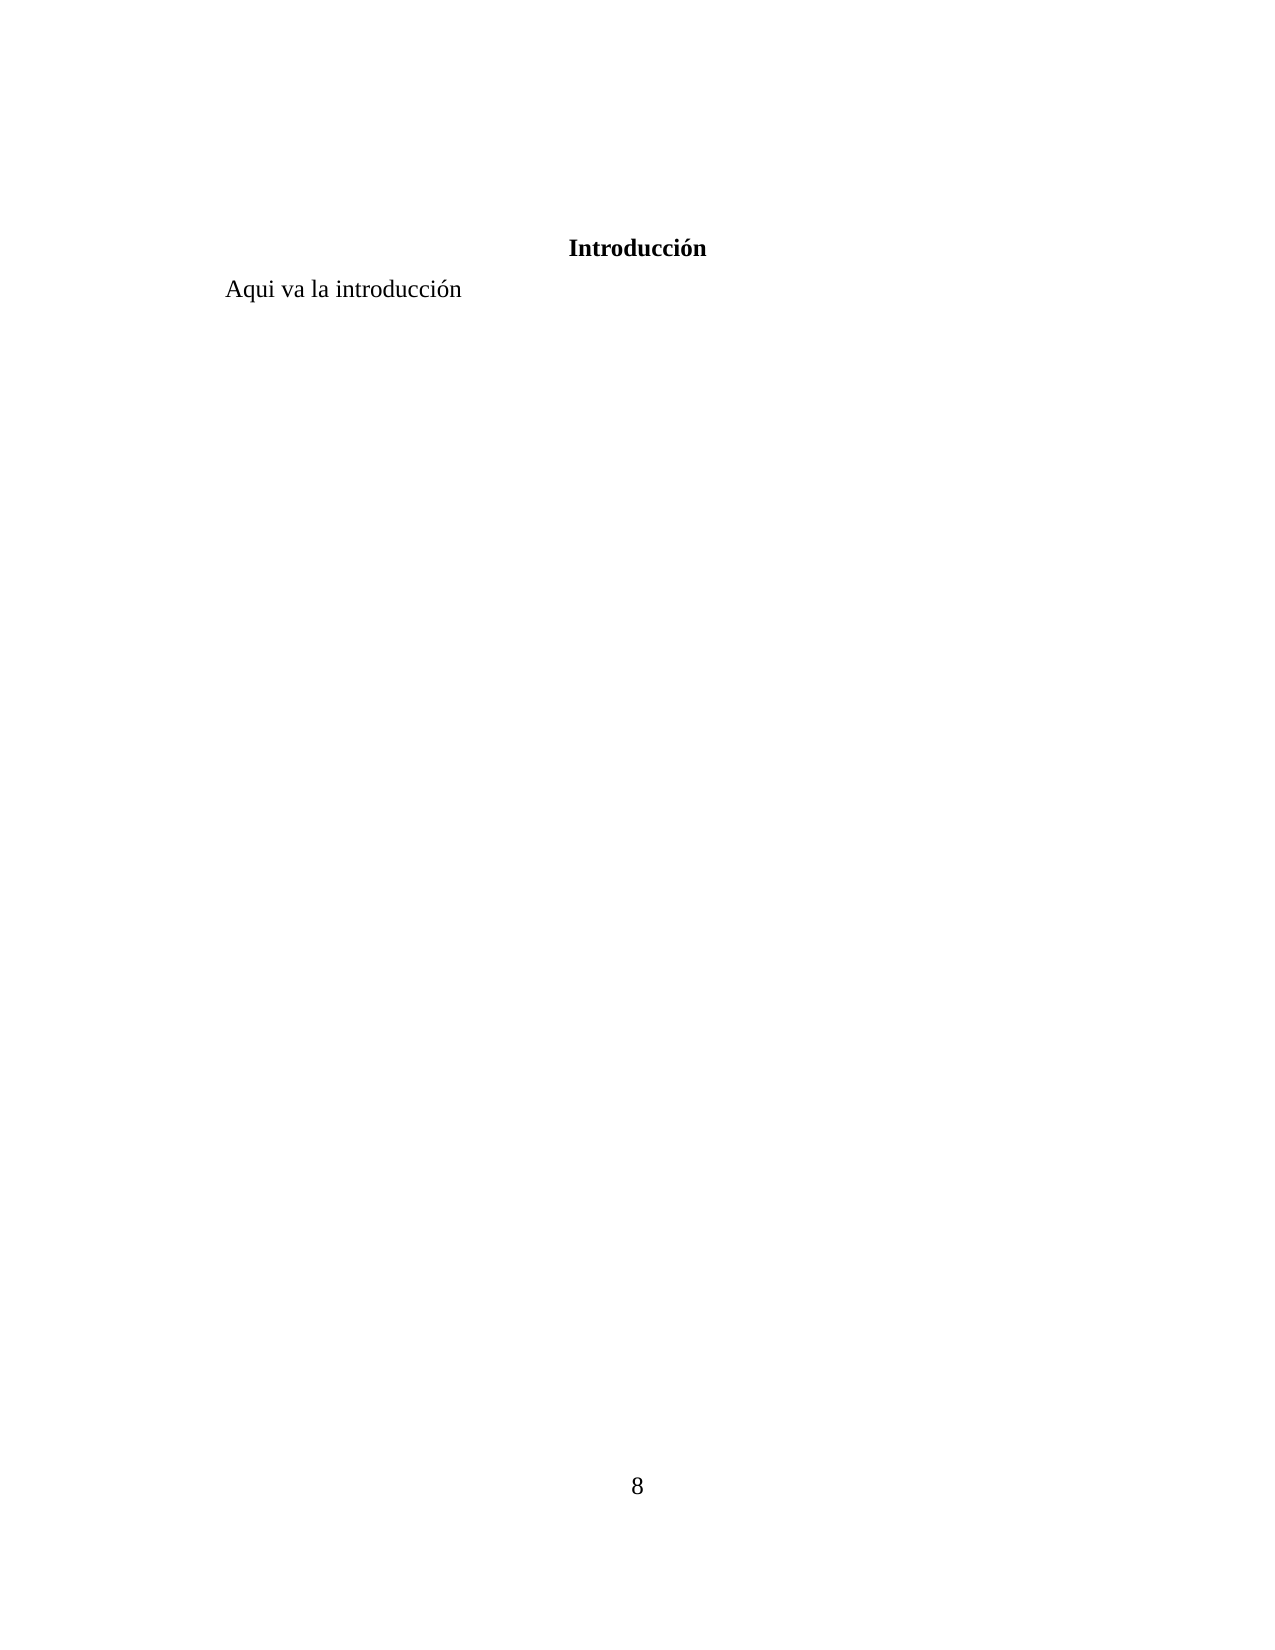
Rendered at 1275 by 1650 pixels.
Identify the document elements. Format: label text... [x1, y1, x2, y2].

subtitle Introducción [150, 233, 1125, 262]
text Aqui va la introducción [150, 274, 1125, 303]
